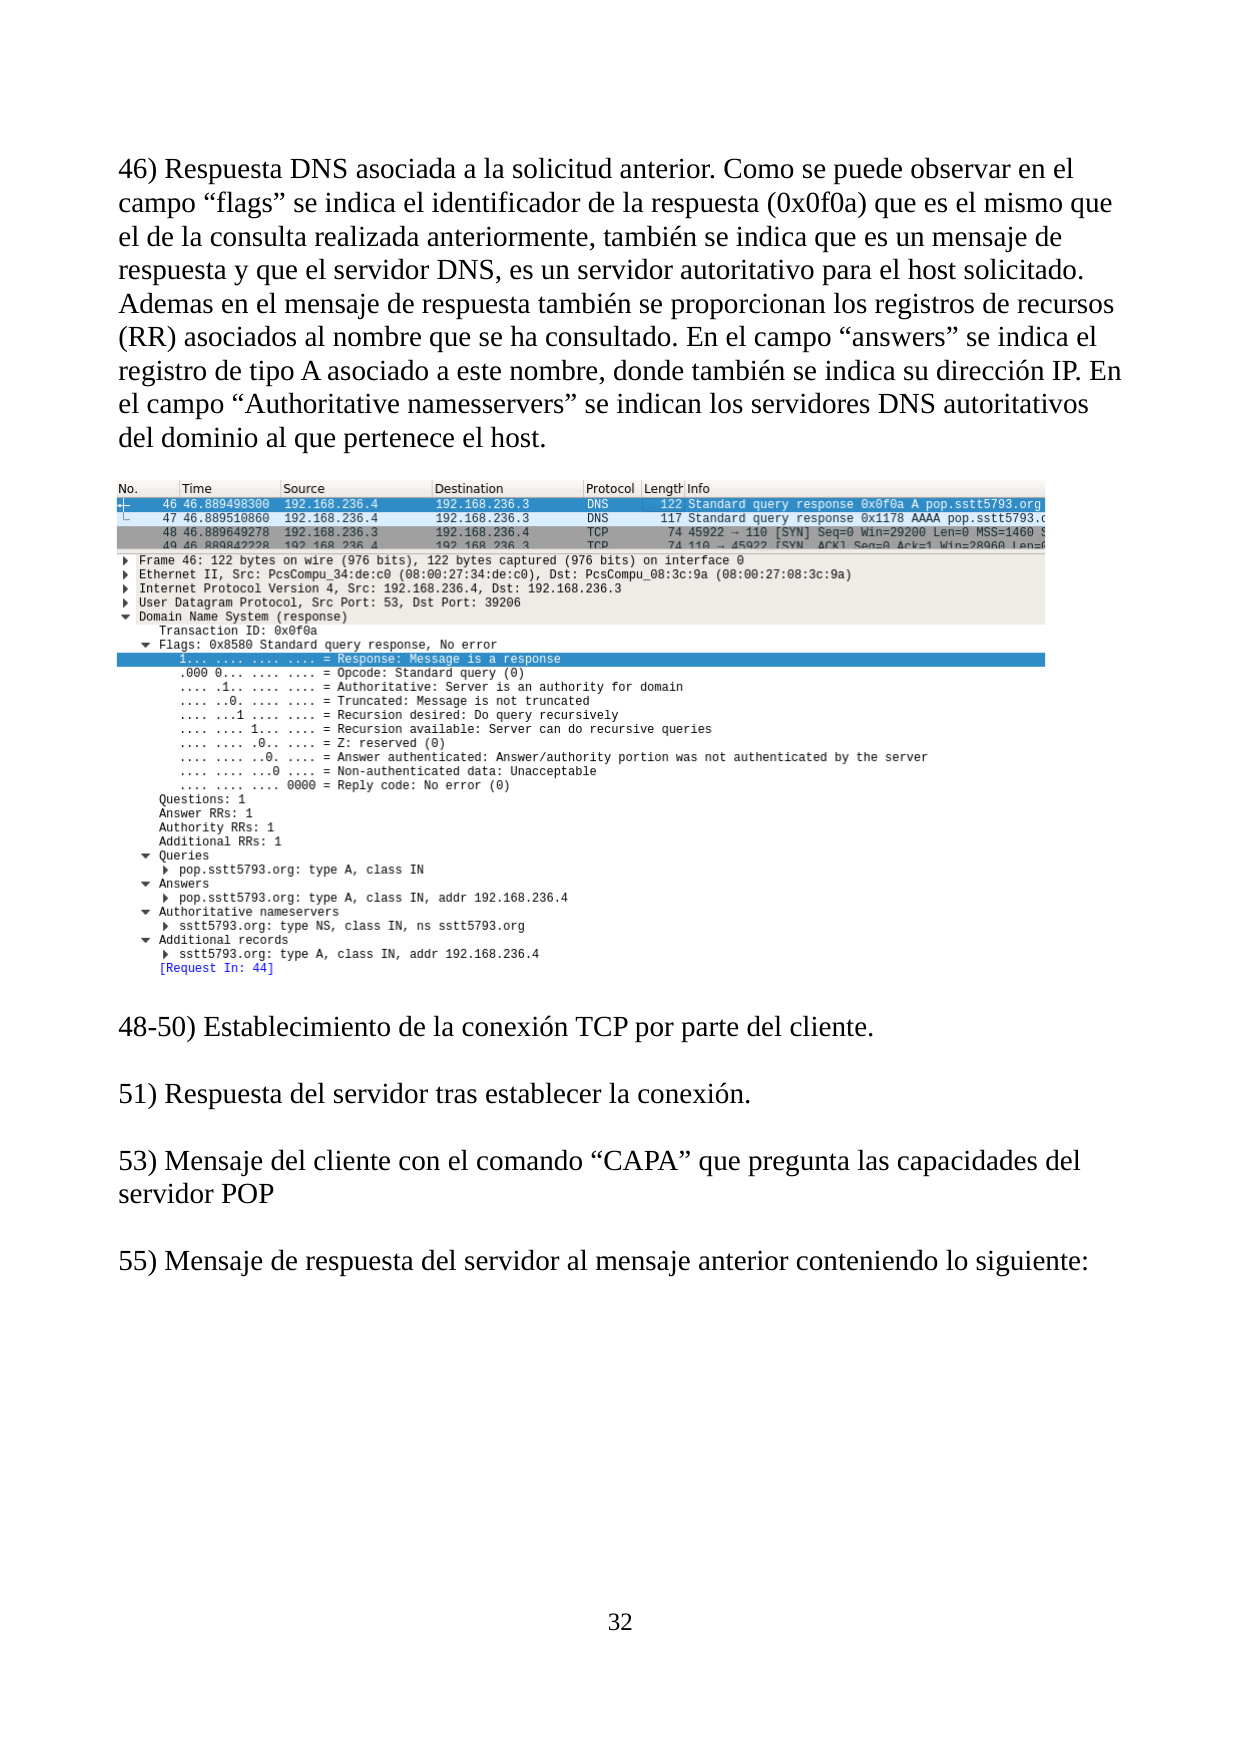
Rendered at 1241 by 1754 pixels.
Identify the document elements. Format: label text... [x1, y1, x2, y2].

text Ademas en el mensaje de respuesta también se proporcionan los registros de recursos (RR) asociados al nombre que se ha consultado. En el campo “answers” se indica el registro de tipo A asociado a este nombre, donde también se indica su dirección IP. En el campo “Authoritative namesservers” se indican los servidores DNS autoritativos del dominio al que pertenece el host. [118, 286, 1122, 453]
text 48-50) Establecimiento de la conexión TCP por parte del cliente. [118, 1009, 1122, 1042]
picture [116, 480, 1046, 976]
text 55) Mensaje de respuesta del servidor al mensaje anterior conteniendo lo siguiente: [118, 1243, 1122, 1277]
text 46) Respuesta DNS asociada a la solicitud anterior. Como se puede observar en el campo “flags” se indica el identificador de la respuesta (0x0f0a) que es el mismo que el de la consulta realizada anteriormente, también se indica que es un mensaje de respuesta y que el servidor DNS, es un servidor autoritativo para el host solicitado. [118, 152, 1122, 286]
text 51) Respuesta del servidor tras establecer la conexión. [118, 1076, 1122, 1109]
text 53) Mensaje del cliente con el comando “CAPA” que pregunta las capacidades del servidor POP [118, 1143, 1122, 1210]
